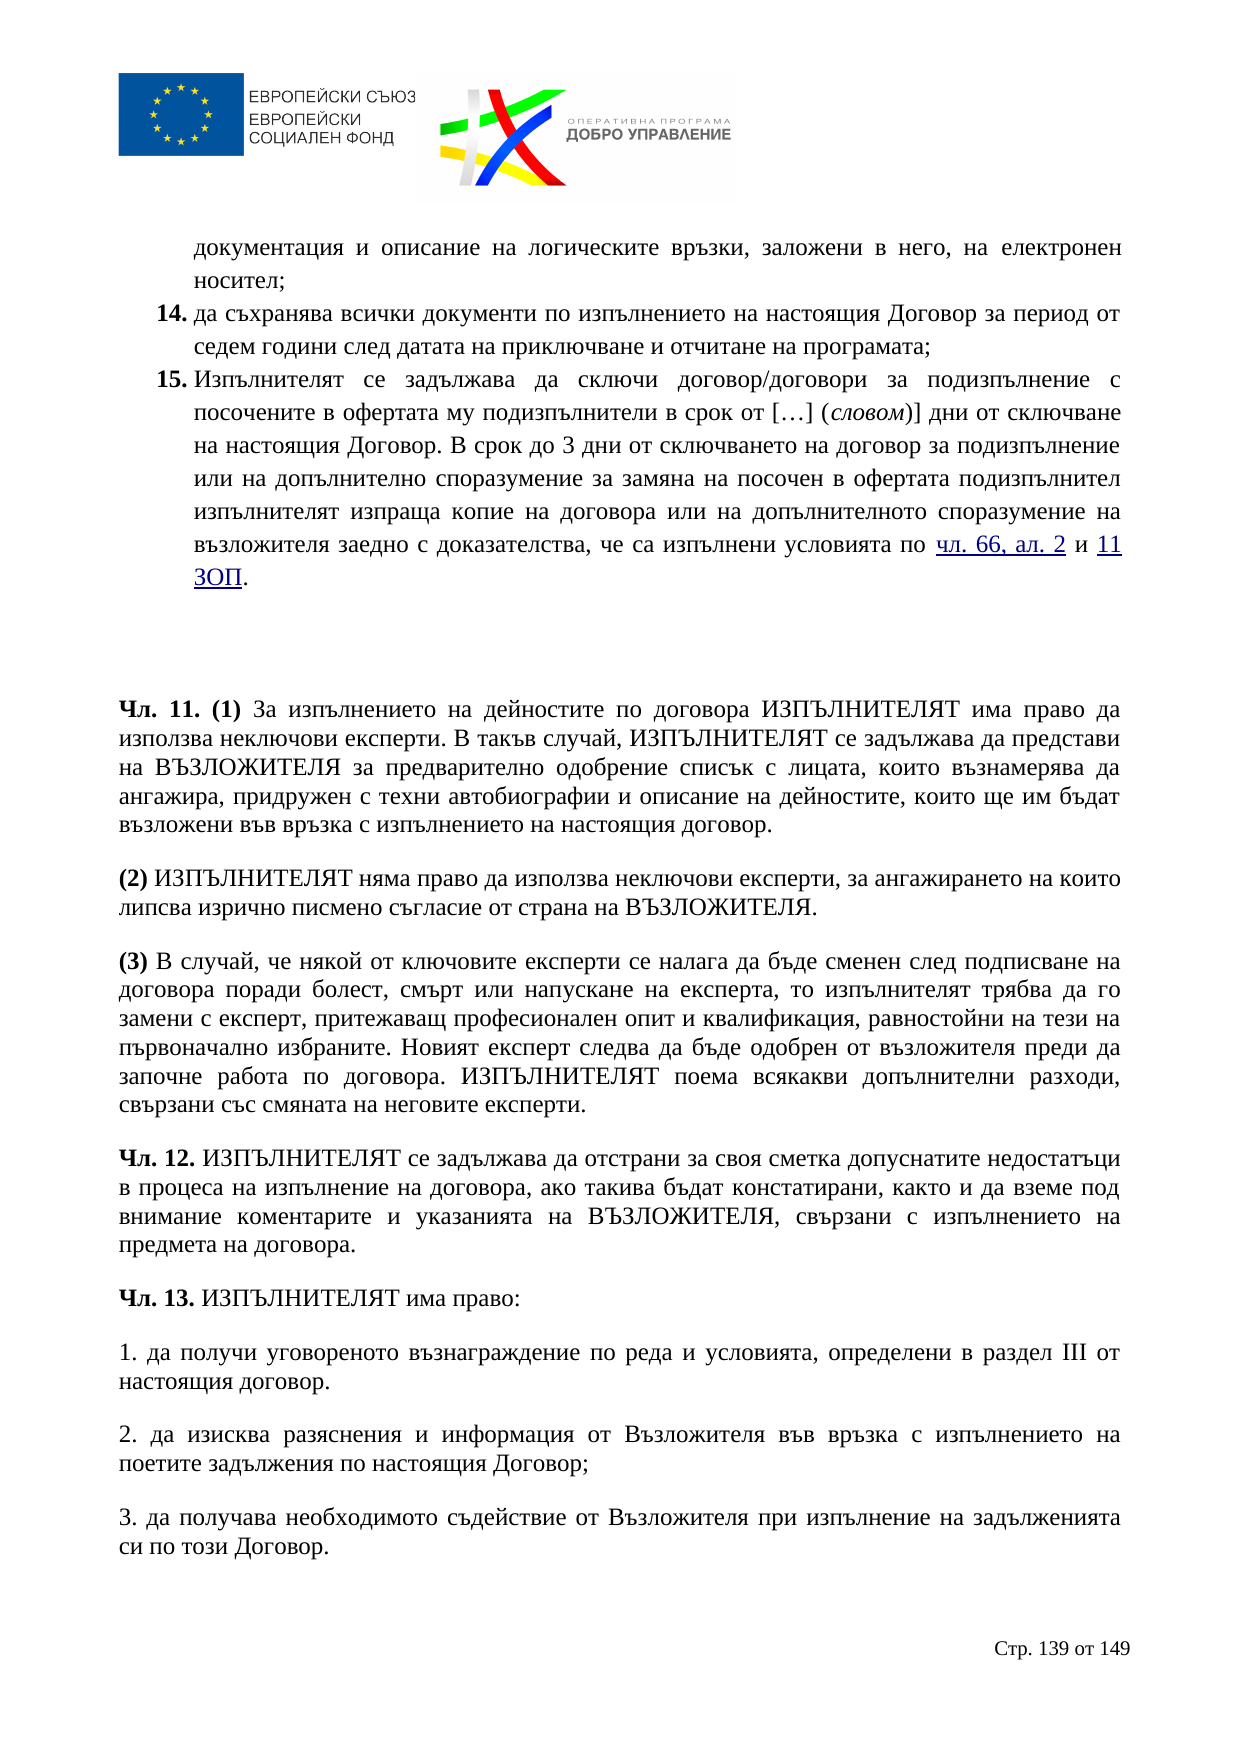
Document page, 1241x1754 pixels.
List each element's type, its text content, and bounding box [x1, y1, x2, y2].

text Чл. 13. ИЗПЪЛНИТЕЛЯТ има право: [118, 1283, 1122, 1312]
text Чл. 11. (1) За изпълнението на дейностите по договора ИЗПЪЛНИТЕЛЯТ има право да използва неключови експерти. В такъв случай, ИЗПЪЛНИТЕЛЯТ се задължава да представи на ВЪЗЛОЖИТЕЛЯ за предварително одобрение списък с лицата, които възнамерява да ангажира, придружен с техни автобиографии и описание на дейностите, които ще им бъдат възложени във връзка с изпълнението на настоящия договор. [118, 694, 1122, 838]
text (3) В случай, че някой от ключовите експерти се налага да бъде сменен след подписване на договора поради болест, смърт или напускане на експерта, то изпълнителят трябва да го замени с експерт, притежаващ професионален опит и квалификация, равностойни на тези на първоначално избраните. Новият експерт следва да бъде одобрен от възложителя преди да започне работа по договора. ИЗПЪЛНИТЕЛЯТ поема всякакви допълнителни разходи, свързани със смяната на неговите експерти. [118, 946, 1122, 1118]
text (2) ИЗПЪЛНИТЕЛЯТ няма право да използва неключови експерти, за ангажирането на които липсва изрично писмено съгласие от страна на ВЪЗЛОЖИТЕЛЯ. [118, 863, 1122, 921]
list да съхранява всички документи по изпълнението на настоящия Договор за период от седем години след датата на приключване и отчитане на програмата; [156, 298, 1122, 360]
list Изпълнителят се задължава да сключи договор/договори за подизпълнение с посочените в офертата му подизпълнители в срок от […] (словом)] дни от сключване на настоящия Договор. В срок до 3 дни от сключването на договор за подизпълнение или на допълнително споразумение за замяна на посочен в офертата подизпълнител изпълнителят изпраща копие на договора или на допълнителното споразумение на възложителя заедно с доказателства, че са изпълнени условията по чл. 66, ал. 2 и 11 ЗОП. [156, 364, 1122, 591]
text 2. да изисква разяснения и информация от Възложителя във връзка с изпълнението на поетите задължения по настоящия Договор; [118, 1419, 1122, 1477]
text 1. да получи уговореното възнаграждение по реда и условията, определени в раздел III от настоящия договор. [118, 1337, 1122, 1394]
list документация и описание на логическите връзки, заложени в него, на електронен носител; [156, 232, 1122, 294]
text 3. да получава необходимото съдействие от Възложителя при изпълнение на задълженията си по този Договор. [118, 1502, 1122, 1559]
text Чл. 12. ИЗПЪЛНИТЕЛЯТ се задължава да отстрани за своя сметка допуснатите недостатъци в процеса на изпълнение на договора, ако такива бъдат констатирани, както и да вземе под внимание коментарите и указанията на ВЪЗЛОЖИТЕЛЯ, свързани с изпълнението на предмета на договора. [118, 1143, 1122, 1258]
